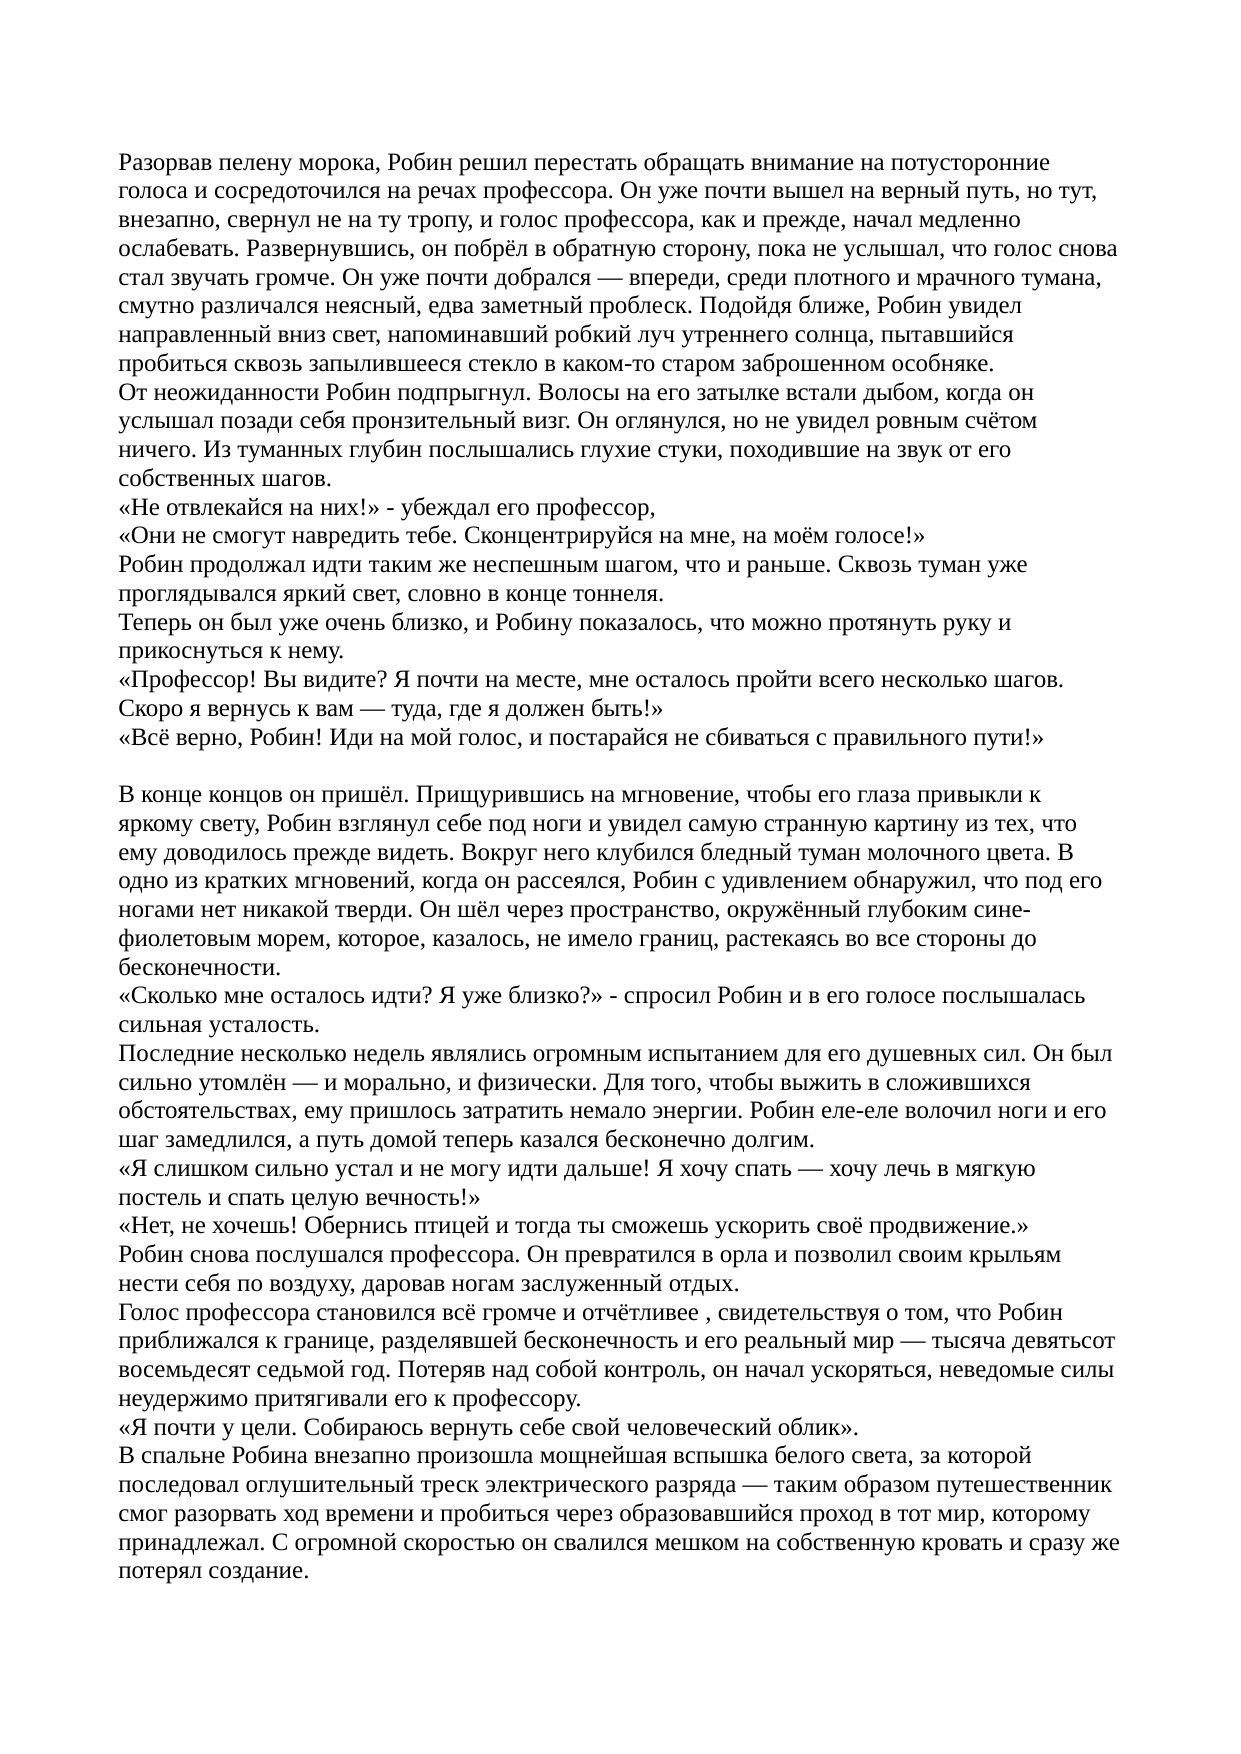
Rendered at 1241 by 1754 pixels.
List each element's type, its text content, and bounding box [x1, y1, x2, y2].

text «Я почти у цели. Собираюсь вернуть себе свой человеческий облик». [118, 1412, 1122, 1441]
text Робин продолжал идти таким же неспешным шагом, что и раньше. Сквозь туман уже проглядывался яркий свет, словно в конце тоннеля. [118, 549, 1122, 607]
text Разорвав пелену морока, Робин решил перестать обращать внимание на потусторонние голоса и сосредоточился на речах профессора. Он уже почти вышел на верный путь, но тут, внезапно, свернул не на ту тропу, и голос профессора, как и прежде, начал медленно ослабевать. Развернувшись, он побрёл в обратную сторону, пока не услышал, что голос снова стал звучать громче. Он уже почти добрался — впереди, среди плотного и мрачного тумана, смутно различался неясный, едва заметный проблеск. Подойдя ближе, Робин увидел направленный вниз свет, напоминавший робкий луч утреннего солнца, пытавшийся пробиться сквозь запылившееся стекло в каком-то старом заброшенном особняке. [118, 147, 1122, 377]
text Робин снова послушался профессора. Он превратился в орла и позволил своим крыльям нести себя по воздуху, даровав ногам заслуженный отдых. [118, 1239, 1122, 1297]
text «Всё верно, Робин! Иди на мой голос, и постарайся не сбиваться с правильного пути!» [118, 722, 1122, 751]
text «Я слишком сильно устал и не могу идти дальше! Я хочу спать — хочу лечь в мягкую постель и спать целую вечность!» [118, 1153, 1122, 1211]
text «Нет, не хочешь! Обернись птицей и тогда ты сможешь ускорить своё продвижение.» [118, 1211, 1122, 1239]
text В спальне Робина внезапно произошла мощнейшая вспышка белого света, за которой последовал оглушительный треск электрического разряда — таким образом путешественник смог разорвать ход времени и пробиться через образовавшийся проход в тот мир, которому принадлежал. С огромной скоростью он свалился мешком на собственную кровать и сразу же потерял создание. [118, 1441, 1122, 1584]
text «Не отвлекайся на них!» - убеждал его профессор, [118, 492, 1122, 521]
text От неожиданности Робин подпрыгнул. Волосы на его затылке встали дыбом, когда он услышал позади себя пронзительный визг. Он оглянулся, но не увидел ровным счётом ничего. Из туманных глубин послышались глухие стуки, походившие на звук от его собственных шагов. [118, 377, 1122, 492]
text «Они не смогут навредить тебе. Сконцентрируйся на мне, на моём голосе!» [118, 521, 1122, 549]
text В конце концов он пришёл. Прищурившись на мгновение, чтобы его глаза привыкли к яркому свету, Робин взглянул себе под ноги и увидел самую странную картину из тех, что ему доводилось прежде видеть. Вокруг него клубился бледный туман молочного цвета. В одно из кратких мгновений, когда он рассеялся, Робин с удивлением обнаружил, что под его ногами нет никакой тверди. Он шёл через пространство, окружённый глубоким сине-фиолетовым морем, которое, казалось, не имело границ, растекаясь во все стороны до бесконечности. [118, 779, 1122, 981]
text Голос профессора становился всё громче и отчётливее , свидетельствуя о том, что Робин приближался к границе, разделявшей бесконечность и его реальный мир — тысяча девятьсот восемьдесят седьмой год. Потеряв над собой контроль, он начал ускоряться, неведомые силы неудержимо притягивали его к профессору. [118, 1297, 1122, 1412]
text Теперь он был уже очень близко, и Робину показалось, что можно протянуть руку и прикоснуться к нему. [118, 607, 1122, 664]
text «Профессор! Вы видите? Я почти на месте, мне осталось пройти всего несколько шагов. Скоро я вернусь к вам — туда, где я должен быть!» [118, 664, 1122, 722]
text Последние несколько недель являлись огромным испытанием для его душевных сил. Он был сильно утомлён — и морально, и физически. Для того, чтобы выжить в сложившихся обстоятельствах, ему пришлось затратить немало энергии. Робин еле-еле волочил ноги и его шаг замедлился, а путь домой теперь казался бесконечно долгим. [118, 1038, 1122, 1153]
text «Сколько мне осталось идти? Я уже близко?» - спросил Робин и в его голосе послышалась сильная усталость. [118, 981, 1122, 1038]
